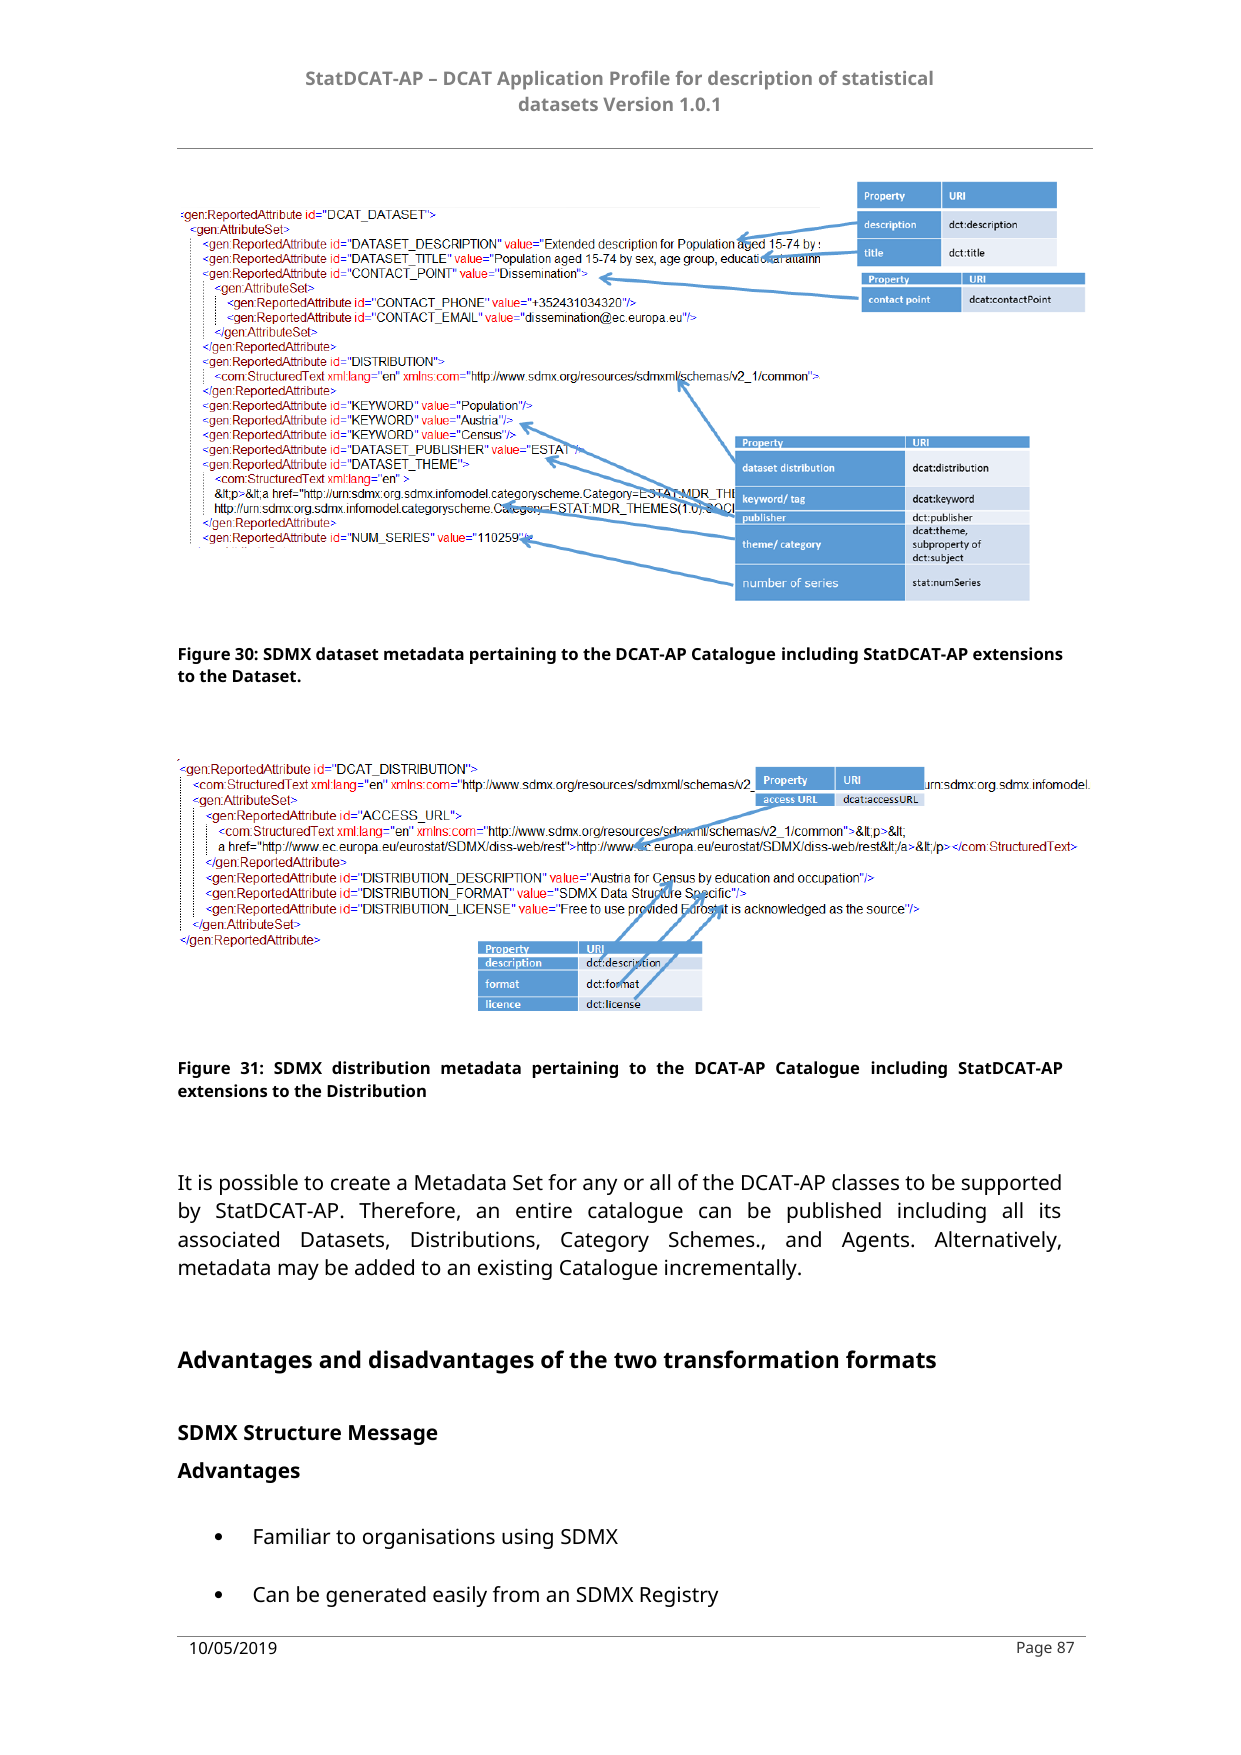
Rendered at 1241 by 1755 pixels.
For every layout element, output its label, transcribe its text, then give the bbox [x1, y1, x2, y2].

text Figure 30: SDMX dataset metadata pertaining to the DCAT-AP Catalogue including StatDCAT-AP extensions to the Dataset. [177, 642, 1063, 688]
list Familiar to organisations using SDMX [215, 1522, 1063, 1551]
subtitle Advantages and disadvantages of the two transformation formats [177, 1344, 1063, 1376]
subtitle SDMX Structure Message [177, 1418, 1063, 1446]
text Figure 31: SDMX distribution metadata pertaining to the DCAT-AP Catalogue including StatDCAT-AP extensions to the Distribution [177, 1057, 1063, 1102]
text It is possible to create a Metadata Set for any or all of the DCAT-AP classes to be supported by StatDCAT-AP. Therefore, an entire catalogue can be published including all its associated Datasets, Distributions, Category Schemes., and Agents. Alternatively, metadata may be added to an existing Catalogue incrementally. [177, 1168, 1063, 1282]
text Advantages [177, 1457, 1063, 1485]
list Can be generated easily from an SDMX Registry [215, 1580, 1063, 1608]
